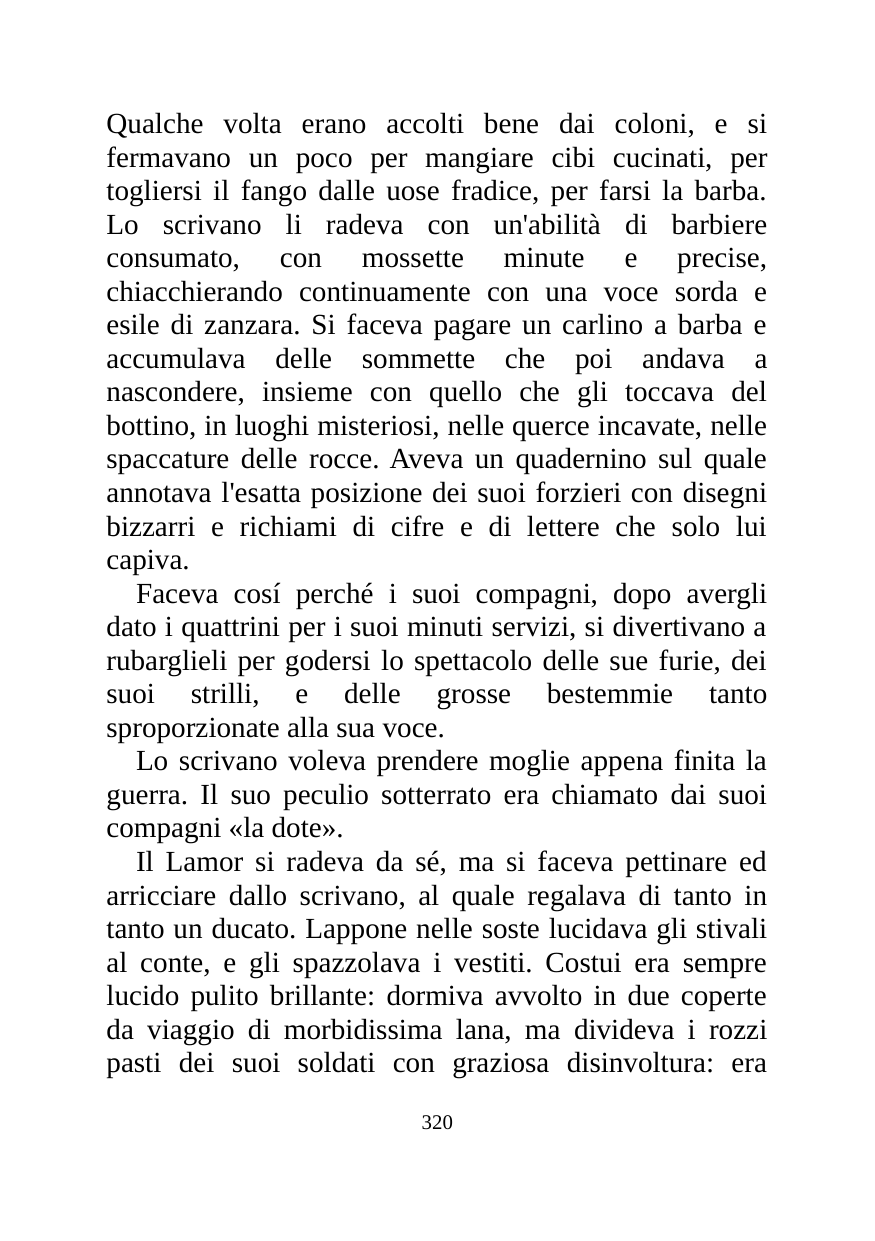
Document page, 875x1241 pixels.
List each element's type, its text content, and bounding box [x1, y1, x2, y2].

text Qualche volta erano accolti bene dai coloni, e si fermavano un poco per mangiare cibi cucinati, per togliersi il fango dalle uose fradice, per farsi la barba. Lo scrivano li radeva con un'abilità di barbiere consumato, con mossette minute e precise, chiacchierando continuamente con una voce sorda e esile di zanzara. Si faceva pagare un carlino a barba e accumulava delle sommette che poi andava a nascondere, insieme con quello che gli toccava del bottino, in luoghi misteriosi, nelle querce incavate, nelle spaccature delle rocce. Aveva un quadernino sul quale annotava l'esatta posizione dei suoi forzieri con disegni bizzarri e richiami di cifre e di lettere che solo lui capiva. [106, 106, 768, 576]
text Lo scrivano voleva prendere moglie appena finita la guerra. Il suo peculio sotterrato era chiamato dai suoi compagni «la dote». [106, 743, 768, 844]
text Il Lamor si radeva da sé, ma si faceva pettinare ed arricciare dallo scrivano, al quale regalava di tanto in tanto un ducato. Lappone nelle soste lucidava gli stivali al conte, e gli spazzolava i vestiti. Costui era sempre lucido pulito brillante: dormiva avvolto in due coperte da viaggio di morbidissima lana, ma divideva i rozzi pasti dei suoi soldati con graziosa disinvoltura: era [106, 844, 768, 1079]
text Faceva cosí perché i suoi compagni, dopo avergli dato i quattrini per i suoi minuti servizi, si divertivano a rubarglieli per godersi lo spettacolo delle sue furie, dei suoi strilli, e delle grosse bestemmie tanto sproporzionate alla sua voce. [106, 576, 768, 743]
